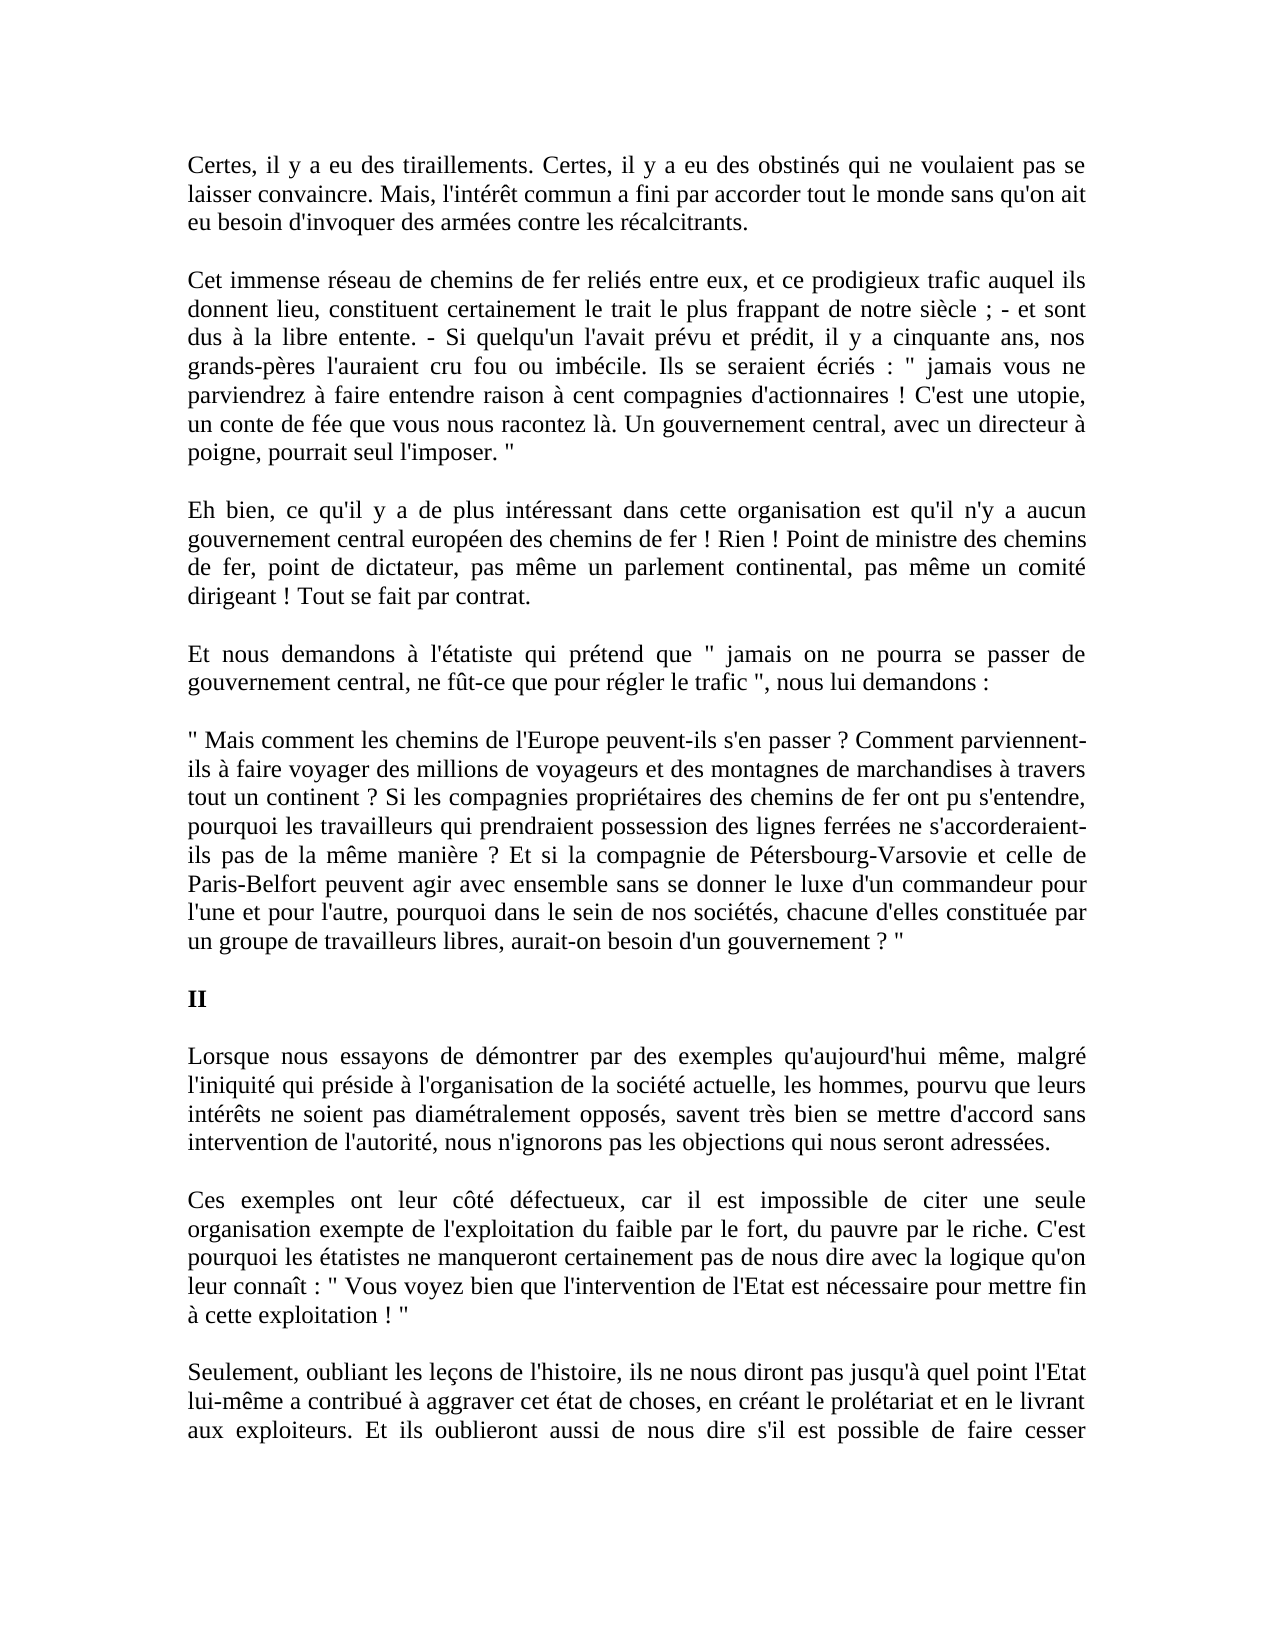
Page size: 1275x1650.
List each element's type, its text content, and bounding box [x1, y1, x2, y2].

text Eh bien, ce qu'il y a de plus intéressant dans cette organisation est qu'il n'y a aucun gouvernement central européen des chemins de fer ! Rien ! Point de ministre des chemins de fer, point de dictateur, pas même un parlement continental, pas même un comité dirigeant ! Tout se fait par contrat. [187, 495, 1087, 610]
text Ces exemples ont leur côté défectueux, car il est impossible de citer une seule organisation exempte de l'exploitation du faible par le fort, du pauvre par le riche. C'est pourquoi les étatistes ne manqueront certainement pas de nous dire avec la logique qu'on leur connaît : " Vous voyez bien que l'intervention de l'Etat est nécessaire pour mettre fin à cette exploitation ! " [187, 1185, 1087, 1329]
text Certes, il y a eu des tiraillements. Certes, il y a eu des obstinés qui ne voulaient pas se laisser convaincre. Mais, l'intérêt commun a fini par accorder tout le monde sans qu'on ait eu besoin d'invoquer des armées contre les récalcitrants. [187, 150, 1087, 236]
text II [187, 984, 1087, 1012]
text Seulement, oubliant les leçons de l'histoire, ils ne nous diront pas jusqu'à quel point l'Etat lui-même a contribué à aggraver cet état de choses, en créant le prolétariat et en le livrant aux exploiteurs. Et ils oublieront aussi de nous dire s'il est possible de faire cesser [187, 1357, 1087, 1444]
text " Mais comment les chemins de l'Europe peuvent-ils s'en passer ? Comment parviennent-ils à faire voyager des millions de voyageurs et des montagnes de marchandises à travers tout un continent ? Si les compagnies propriétaires des chemins de fer ont pu s'entendre, pourquoi les travailleurs qui prendraient possession des lignes ferrées ne s'accorderaient-ils pas de la même manière ? Et si la compagnie de Pétersbourg-Varsovie et celle de Paris-Belfort peuvent agir avec ensemble sans se donner le luxe d'un commandeur pour l'une et pour l'autre, pourquoi dans le sein de nos sociétés, chacune d'elles constituée par un groupe de travailleurs libres, aurait-on besoin d'un gouvernement ? " [187, 725, 1087, 955]
text Cet immense réseau de chemins de fer reliés entre eux, et ce prodigieux trafic auquel ils donnent lieu, constituent certainement le trait le plus frappant de notre siècle ; - et sont dus à la libre entente. - Si quelqu'un l'avait prévu et prédit, il y a cinquante ans, nos grands-pères l'auraient cru fou ou imbécile. Ils se seraient écriés : " jamais vous ne parviendrez à faire entendre raison à cent compagnies d'actionnaires ! C'est une utopie, un conte de fée que vous nous racontez là. Un gouvernement central, avec un directeur à poigne, pourrait seul l'imposer. " [187, 265, 1087, 466]
text Lorsque nous essayons de démontrer par des exemples qu'aujourd'hui même, malgré l'iniquité qui préside à l'organisation de la société actuelle, les hommes, pourvu que leurs intérêts ne soient pas diamétralement opposés, savent très bien se mettre d'accord sans intervention de l'autorité, nous n'ignorons pas les objections qui nous seront adressées. [187, 1041, 1087, 1156]
text Et nous demandons à l'étatiste qui prétend que " jamais on ne pourra se passer de gouvernement central, ne fût-ce que pour régler le trafic ", nous lui demandons : [187, 639, 1087, 696]
